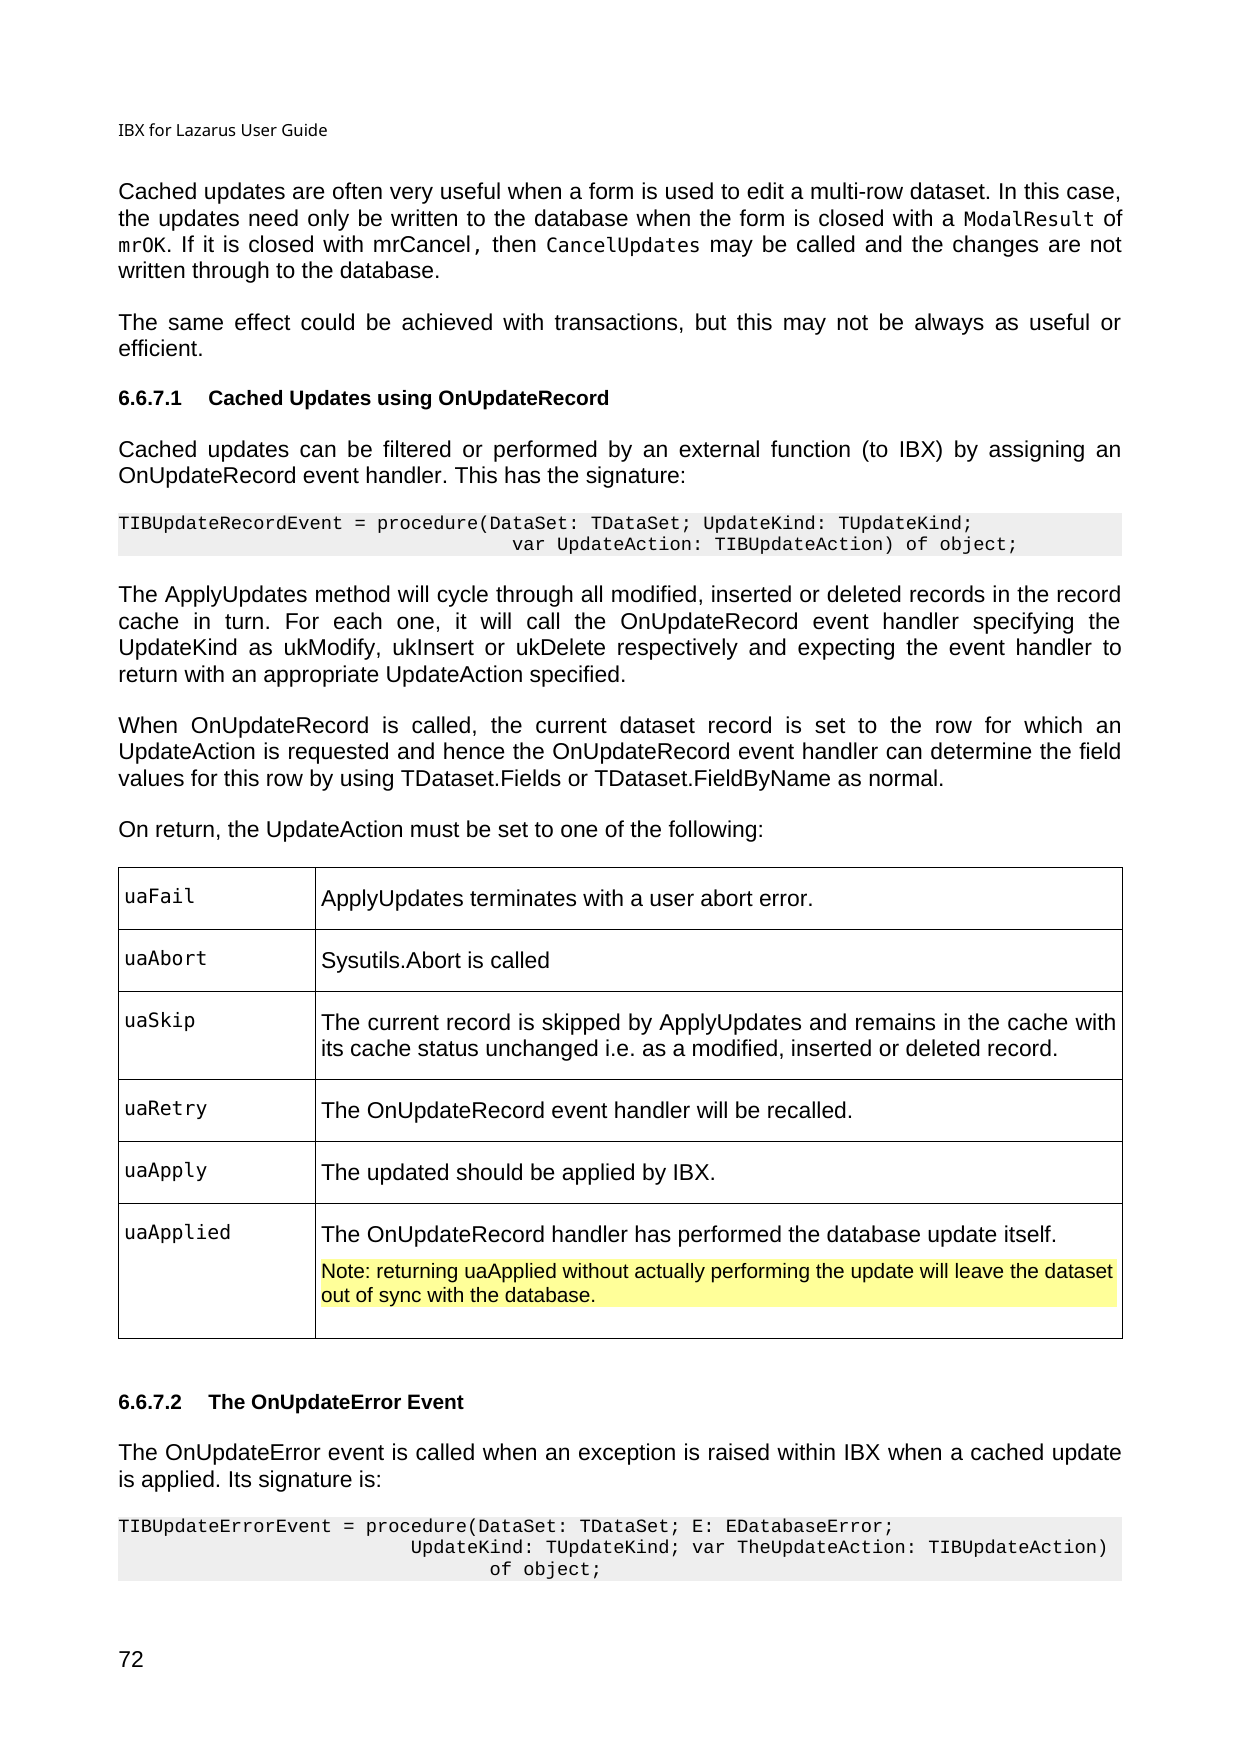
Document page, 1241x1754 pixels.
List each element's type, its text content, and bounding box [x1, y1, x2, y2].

table_cell The updated should be applied by IBX. [316, 1142, 1122, 1203]
text When OnUpdateRecord is called, the current dataset record is set to the row for which an UpdateAction is requested and hence the OnUpdateRecord event handler can determine the field values for this row by using TDataset.Fields or TDataset.FieldByName as normal. [118, 712, 1122, 791]
text Cached updates are often very useful when a form is used to edit a multi-row dataset. In this case, the updates need only be written to the database when the form is closed with a ModalResult of mrOK. If it is closed with mrCancel, then CancelUpdates may be called and the changes are not written through to the database. [118, 178, 1122, 283]
table_cell The OnUpdateRecord handler has performed the database update itself. Note: returning uaApplied without actually performing the update will leave the dataset out of sync with the database. [316, 1204, 1122, 1338]
table_header uaFail [119, 868, 315, 929]
text Cached updates can be filtered or performed by an external function (to IBX) by assigning an OnUpdateRecord event handler. This has the signature: [118, 436, 1122, 488]
table_cell uaApplied [119, 1204, 315, 1338]
text UpdateKind: TUpdateKind; var TheUpdateAction: TIBUpdateAction) [118, 1538, 1122, 1559]
table_cell uaRetry [119, 1080, 315, 1141]
text On return, the UpdateAction must be set to one of the following: [118, 816, 1122, 842]
table_cell Sysutils.Abort is called [316, 930, 1122, 991]
table_cell uaAbort [119, 930, 315, 991]
text TIBUpdateErrorEvent = procedure(DataSet: TDataSet; E: EDatabaseError; [118, 1517, 1122, 1538]
text The same effect could be achieved with transactions, but this may not be always as useful or efficient. [118, 308, 1122, 361]
table_cell uaApply [119, 1142, 315, 1203]
text TIBUpdateRecordEvent = procedure(DataSet: TDataSet; UpdateKind: TUpdateKind; [118, 513, 1122, 535]
subtitle The OnUpdateError Event [118, 1390, 1122, 1414]
table_cell uaSkip [119, 992, 315, 1079]
table_header ApplyUpdates terminates with a user abort error. [316, 868, 1122, 929]
table_cell The current record is skipped by ApplyUpdates and remains in the cache with its cache status unchanged i.e. as a modified, inserted or deleted record. [316, 992, 1122, 1079]
subtitle Cached Updates using OnUpdateRecord [118, 386, 1122, 410]
text var UpdateAction: TIBUpdateAction) of object; [118, 535, 1122, 556]
text The OnUpdateError event is called when an exception is raised within IBX when a cached update is applied. Its signature is: [118, 1439, 1122, 1492]
text of object; [118, 1559, 1122, 1581]
table_cell The OnUpdateRecord event handler will be recalled. [316, 1080, 1122, 1141]
text The ApplyUpdates method will cycle through all modified, inserted or deleted records in the record cache in turn. For each one, it will call the OnUpdateRecord event handler specifying the UpdateKind as ukModify, ukInsert or ukDelete respectively and expecting the event handler to return with an appropriate UpdateAction specified. [118, 581, 1122, 687]
